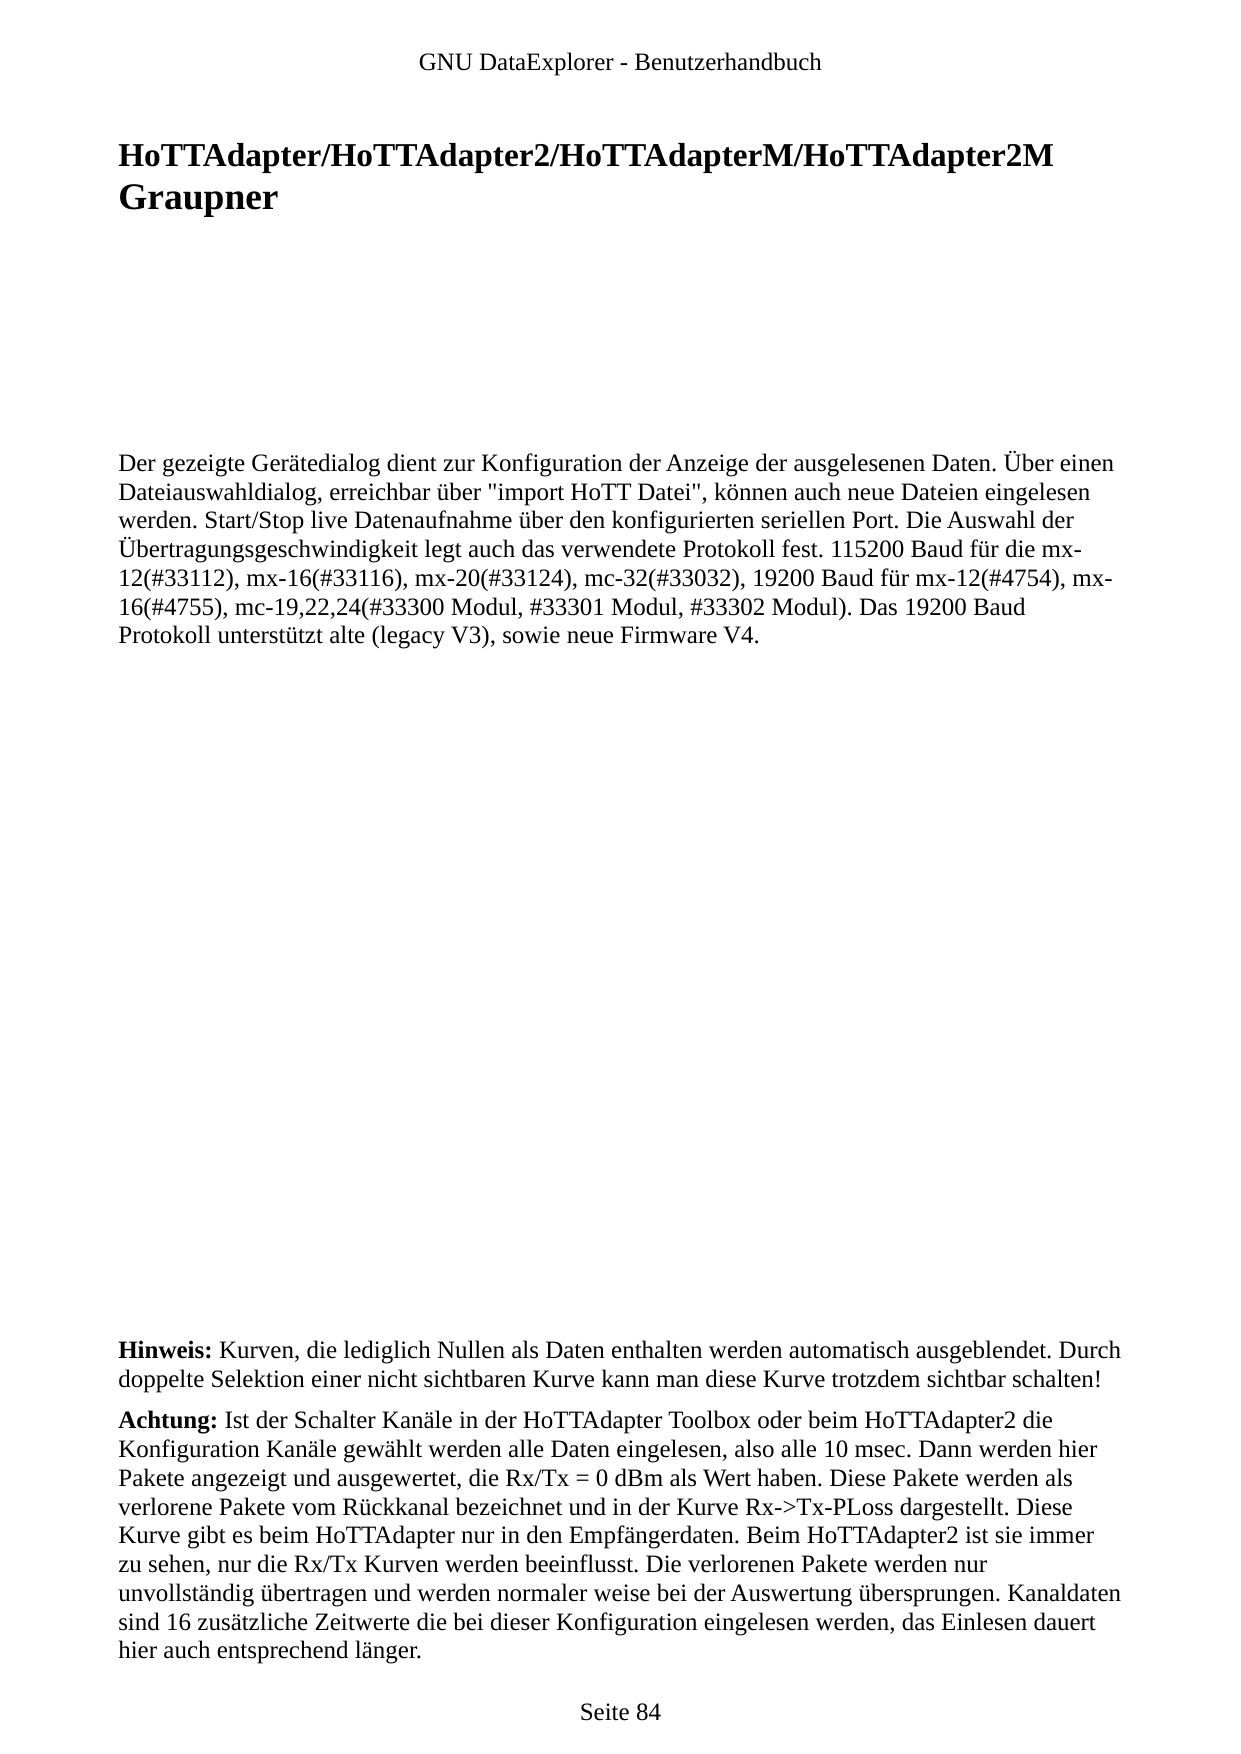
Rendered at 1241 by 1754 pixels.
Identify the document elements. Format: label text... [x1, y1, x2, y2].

text Achtung: Ist der Schalter Kanäle in der HoTTAdapter Toolbox oder beim HoTTAdapter2 die Konfiguration Kanäle gewählt werden alle Daten eingelesen, also alle 10 msec. Dann werden hier Pakete angezeigt und ausgewertet, die Rx/Tx = 0 dBm als Wert haben. Diese Pakete werden als verlorene Pakete vom Rückkanal bezeichnet und in der Kurve Rx->Tx-PLoss dargestellt. Diese Kurve gibt es beim HoTTAdapter nur in den Empfängerdaten. Beim HoTTAdapter2 ist sie immer zu sehen, nur die Rx/Tx Kurven werden beeinflusst. Die verlorenen Pakete werden nur unvollständig übertragen und werden normaler weise bei der Auswertung übersprungen. Kanaldaten sind 16 zusätzliche Zeitwerte die bei dieser Konfiguration eingelesen werden, das Einlesen dauert hier auch entsprechend länger. [118, 1405, 1122, 1664]
subtitle HoTTAdapter/HoTTAdapter2/HoTTAdapterM/HoTTAdapter2M Graupner [118, 131, 1122, 217]
text Der gezeigte Gerätedialog dient zur Konfiguration der Anzeige der ausgelesenen Daten. Über einen Dateiauswahldialog, erreichbar über "import HoTT Datei", können auch neue Dateien eingelesen werden. Start/Stop live Datenaufnahme über den konfigurierten seriellen Port. Die Auswahl der Übertragungsgeschwindigkeit legt auch das verwendete Protokoll fest. 115200 Baud für die mx-12(#33112), mx-16(#33116), mx-20(#33124), mc-32(#33032), 19200 Baud für mx-12(#4754), mx-16(#4755), mc-19,22,24(#33300 Modul, #33301 Modul, #33302 Modul). Das 19200 Baud Protokoll unterstützt alte (legacy V3), sowie neue Firmware V4. [118, 448, 1122, 649]
text Hinweis: Kurven, die lediglich Nullen als Daten enthalten werden automatisch ausgeblendet. Durch doppelte Selektion einer nicht sichtbaren Kurve kann man diese Kurve trotzdem sichtbar schalten! [118, 1335, 1122, 1393]
